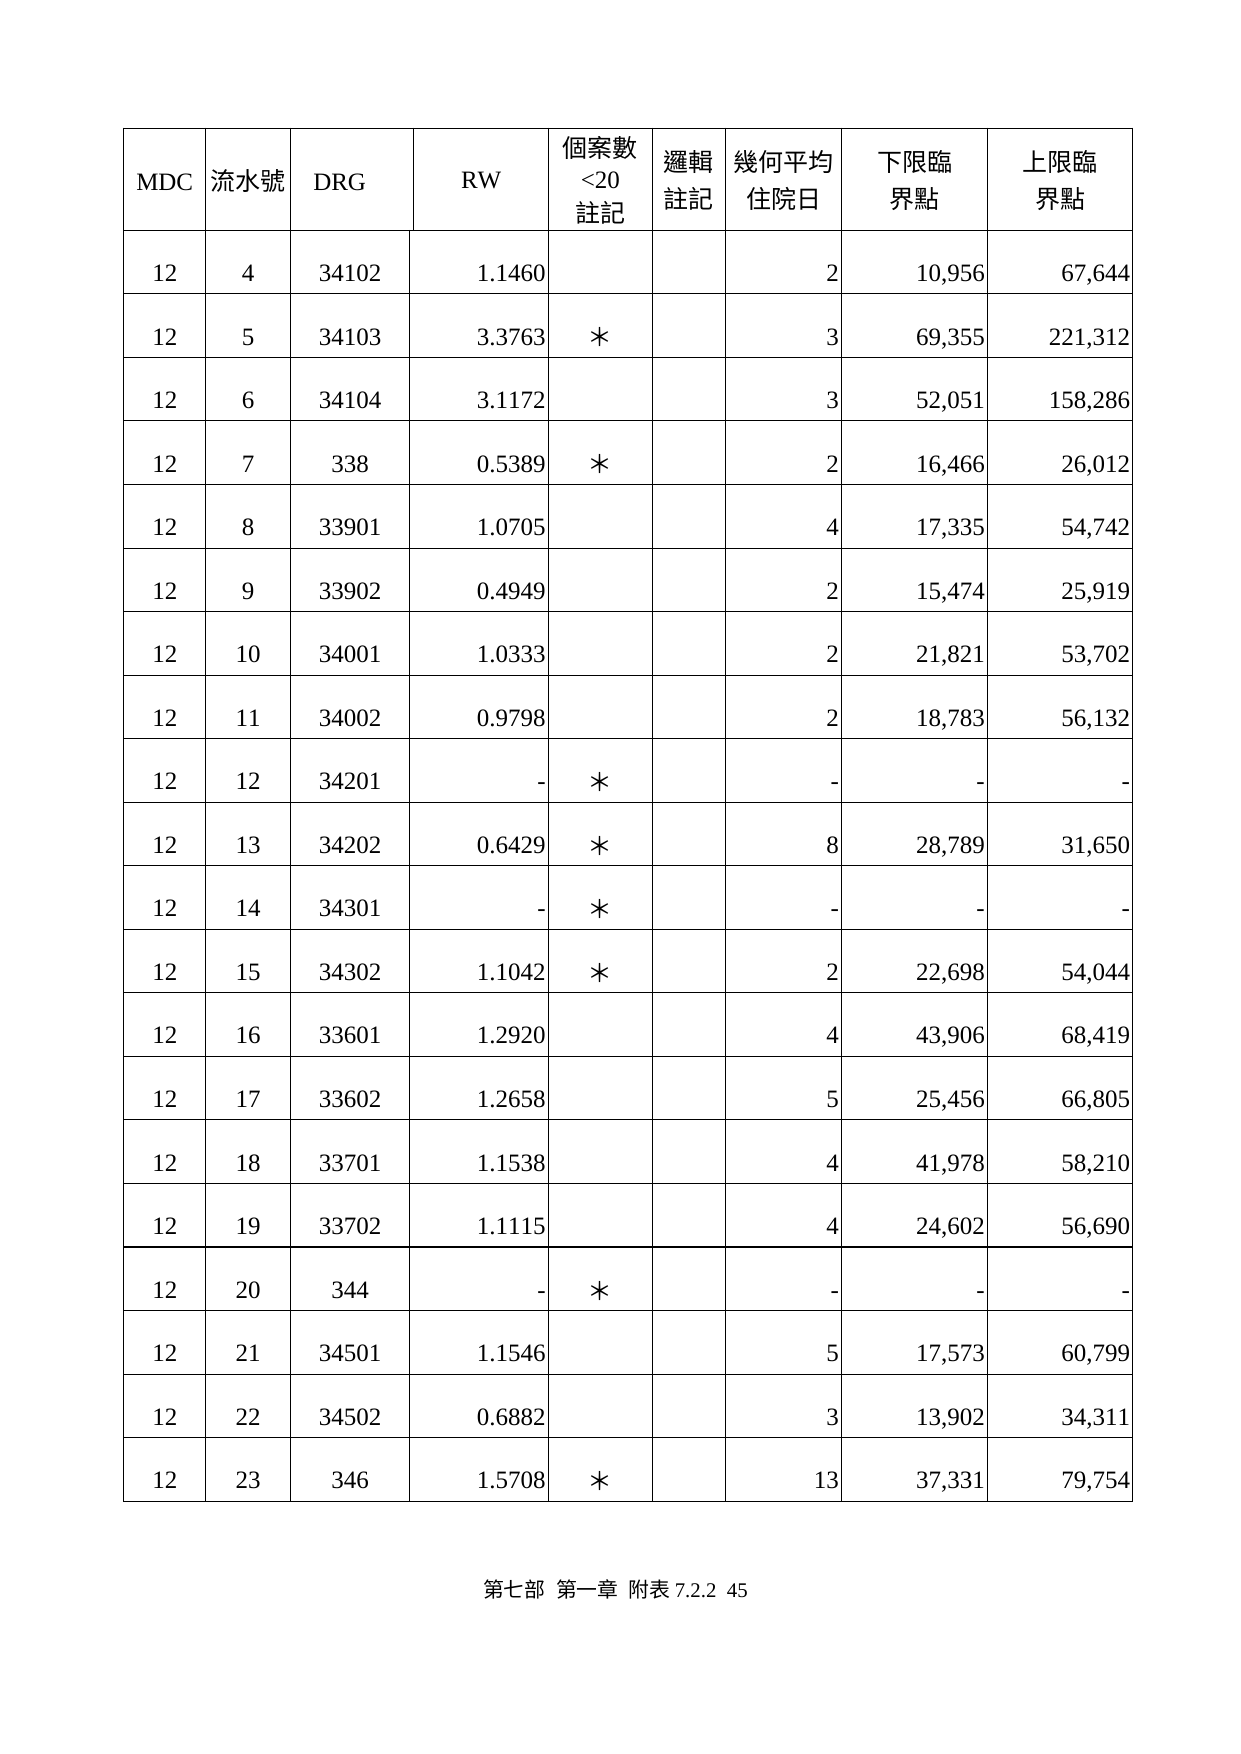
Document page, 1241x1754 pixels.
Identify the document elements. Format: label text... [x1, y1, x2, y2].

table_cell 34501 [291, 1311, 409, 1373]
table_cell 8 [206, 485, 290, 547]
table_cell 19 [206, 1184, 290, 1246]
table_cell - [842, 866, 987, 929]
table_cell 346 [291, 1438, 409, 1501]
table_cell [653, 1375, 725, 1437]
table_cell - [842, 739, 987, 802]
table_cell [653, 1248, 725, 1310]
table_cell [549, 676, 652, 738]
table_cell [653, 358, 725, 420]
table_cell 43,906 [842, 993, 987, 1056]
table_cell 158,286 [988, 358, 1132, 420]
table_cell 28,789 [842, 803, 987, 865]
table_cell 60,799 [988, 1311, 1132, 1373]
table_cell 56,690 [988, 1184, 1132, 1246]
table_cell [549, 1057, 652, 1119]
table_cell - [410, 1248, 548, 1310]
table_cell 54,044 [988, 930, 1132, 992]
table_cell 2 [726, 549, 841, 611]
table_cell 34104 [291, 358, 409, 420]
table_cell [549, 358, 652, 420]
table_cell 21 [206, 1311, 290, 1373]
table_cell [653, 1057, 725, 1119]
table_header 流水號 [206, 129, 290, 230]
table_cell 10,956 [842, 231, 987, 293]
table_cell [653, 676, 725, 738]
table_cell [653, 866, 725, 929]
table_cell 12 [124, 1057, 205, 1119]
table_cell [653, 739, 725, 802]
table_cell 2 [726, 612, 841, 674]
table_cell 20 [206, 1248, 290, 1310]
table_cell ＊ [549, 739, 652, 802]
table_cell 12 [124, 930, 205, 992]
table_cell 15,474 [842, 549, 987, 611]
table_cell 0.5389 [410, 421, 548, 484]
table_cell 12 [124, 1375, 205, 1437]
table_cell - [726, 866, 841, 929]
table_cell 1.1042 [410, 930, 548, 992]
table_cell 6 [206, 358, 290, 420]
table_cell 12 [124, 485, 205, 547]
table_cell 2 [726, 930, 841, 992]
table_cell 21,821 [842, 612, 987, 674]
table_cell 17,335 [842, 485, 987, 547]
table_cell 1.2920 [410, 993, 548, 1056]
table_cell 54,742 [988, 485, 1132, 547]
table_cell 34202 [291, 803, 409, 865]
table_cell 1.1460 [410, 231, 548, 293]
table_cell 11 [206, 676, 290, 738]
table_cell 14 [206, 866, 290, 929]
table_cell 12 [124, 421, 205, 484]
table_cell 12 [124, 231, 205, 293]
table_cell 34,311 [988, 1375, 1132, 1437]
table_cell 2 [726, 676, 841, 738]
table_cell [653, 231, 725, 293]
table_cell 12 [124, 294, 205, 357]
table_header 邏輯註記 [653, 129, 725, 230]
table_cell 67,644 [988, 231, 1132, 293]
table_cell 52,051 [842, 358, 987, 420]
table_header 個案數<20 註記 [549, 129, 652, 230]
table_cell 1.0333 [410, 612, 548, 674]
table_cell 1.1115 [410, 1184, 548, 1246]
table_cell [653, 1184, 725, 1246]
table_cell 15 [206, 930, 290, 992]
table_cell 22,698 [842, 930, 987, 992]
table_cell - [988, 739, 1132, 802]
table_cell 3 [726, 1375, 841, 1437]
table_cell [653, 1311, 725, 1373]
table_cell [549, 549, 652, 611]
table_cell [549, 1311, 652, 1373]
table_cell [653, 993, 725, 1056]
table_cell 66,805 [988, 1057, 1132, 1119]
table_cell 13 [206, 803, 290, 865]
table_cell ＊ [549, 1438, 652, 1501]
table_cell [653, 803, 725, 865]
table_cell [549, 1375, 652, 1437]
table_cell 5 [726, 1057, 841, 1119]
table_cell 3.1172 [410, 358, 548, 420]
table_cell 4 [726, 1120, 841, 1183]
table_cell 9 [206, 549, 290, 611]
table_header 下限臨 界點 [842, 129, 987, 230]
table_cell 79,754 [988, 1438, 1132, 1501]
table_cell 18 [206, 1120, 290, 1183]
table_cell 12 [124, 1311, 205, 1373]
table_cell 34301 [291, 866, 409, 929]
table_cell 53,702 [988, 612, 1132, 674]
table_cell 33901 [291, 485, 409, 547]
table_cell 1.0705 [410, 485, 548, 547]
table_cell 12 [124, 739, 205, 802]
table_cell 41,978 [842, 1120, 987, 1183]
table_cell 12 [124, 1120, 205, 1183]
table_cell 10 [206, 612, 290, 674]
table_cell 221,312 [988, 294, 1132, 357]
table_cell 33902 [291, 549, 409, 611]
table_cell 5 [726, 1311, 841, 1373]
table_cell 13,902 [842, 1375, 987, 1437]
table_cell 34102 [291, 231, 409, 293]
table_cell 24,602 [842, 1184, 987, 1246]
table_cell 4 [726, 993, 841, 1056]
table_cell 0.4949 [410, 549, 548, 611]
table_cell 68,419 [988, 993, 1132, 1056]
table_cell [653, 421, 725, 484]
table_cell - [988, 866, 1132, 929]
table_cell 3 [726, 294, 841, 357]
table_cell 25,456 [842, 1057, 987, 1119]
table_cell 12 [206, 739, 290, 802]
table_cell 22 [206, 1375, 290, 1437]
table_cell 12 [124, 1438, 205, 1501]
table_cell - [410, 866, 548, 929]
table_cell ＊ [549, 930, 652, 992]
table_cell 4 [726, 1184, 841, 1246]
table_cell ＊ [549, 803, 652, 865]
table_header 上限臨 界點 [988, 129, 1132, 230]
table_cell [549, 993, 652, 1056]
table_cell - [988, 1248, 1132, 1310]
table_cell 18,783 [842, 676, 987, 738]
table_cell 34002 [291, 676, 409, 738]
table_cell 56,132 [988, 676, 1132, 738]
table_cell 16 [206, 993, 290, 1056]
table_cell 12 [124, 676, 205, 738]
table_cell 26,012 [988, 421, 1132, 484]
table_cell 69,355 [842, 294, 987, 357]
table_cell 34502 [291, 1375, 409, 1437]
table_cell 4 [206, 231, 290, 293]
table_cell [653, 1120, 725, 1183]
table_cell [653, 485, 725, 547]
table_cell 33702 [291, 1184, 409, 1246]
table_cell 1.2658 [410, 1057, 548, 1119]
table_header MDC [124, 129, 205, 230]
table_cell [549, 1184, 652, 1246]
table_cell 8 [726, 803, 841, 865]
table_header DRG [291, 129, 413, 230]
table_cell 34103 [291, 294, 409, 357]
table_cell ＊ [549, 421, 652, 484]
table_cell 34001 [291, 612, 409, 674]
table_cell 12 [124, 866, 205, 929]
table_cell 37,331 [842, 1438, 987, 1501]
table_cell 33602 [291, 1057, 409, 1119]
table_cell 12 [124, 358, 205, 420]
table_header 幾何平均住院日 [726, 129, 841, 230]
table_cell [653, 1438, 725, 1501]
table_cell 25,919 [988, 549, 1132, 611]
table_cell 12 [124, 612, 205, 674]
table_cell 12 [124, 1248, 205, 1310]
table_cell 2 [726, 231, 841, 293]
table_cell 12 [124, 993, 205, 1056]
table_cell 31,650 [988, 803, 1132, 865]
table_cell 12 [124, 803, 205, 865]
table_cell 33701 [291, 1120, 409, 1183]
table_cell 338 [291, 421, 409, 484]
table_cell 58,210 [988, 1120, 1132, 1183]
table_cell 12 [124, 549, 205, 611]
table_cell 1.1538 [410, 1120, 548, 1183]
table_cell 5 [206, 294, 290, 357]
table_cell 7 [206, 421, 290, 484]
table_cell 13 [726, 1438, 841, 1501]
table_cell 16,466 [842, 421, 987, 484]
table_cell 0.6882 [410, 1375, 548, 1437]
table_cell 34302 [291, 930, 409, 992]
table_cell 1.1546 [410, 1311, 548, 1373]
table_cell 33601 [291, 993, 409, 1056]
table_cell [653, 549, 725, 611]
table_cell 17 [206, 1057, 290, 1119]
table_cell [653, 294, 725, 357]
table_cell [653, 612, 725, 674]
table_cell [549, 1120, 652, 1183]
table_cell ＊ [549, 866, 652, 929]
table_cell 23 [206, 1438, 290, 1501]
table_cell 12 [124, 1184, 205, 1246]
table_cell 17,573 [842, 1311, 987, 1373]
table_cell 3.3763 [410, 294, 548, 357]
table_cell 0.6429 [410, 803, 548, 865]
table_cell 1.5708 [410, 1438, 548, 1501]
table_cell ＊ [549, 294, 652, 357]
table_cell - [726, 1248, 841, 1310]
table_cell [653, 930, 725, 992]
table_cell 3 [726, 358, 841, 420]
table_cell 344 [291, 1248, 409, 1310]
table_cell [549, 231, 652, 293]
table_cell [549, 612, 652, 674]
table_cell - [726, 739, 841, 802]
table_cell ＊ [549, 1248, 652, 1310]
table_cell 2 [726, 421, 841, 484]
table_cell 0.9798 [410, 676, 548, 738]
table_cell - [842, 1248, 987, 1310]
table_cell [549, 485, 652, 547]
table_cell 34201 [291, 739, 409, 802]
table_header RW [414, 129, 548, 230]
table_cell - [410, 739, 548, 802]
table_cell 4 [726, 485, 841, 547]
